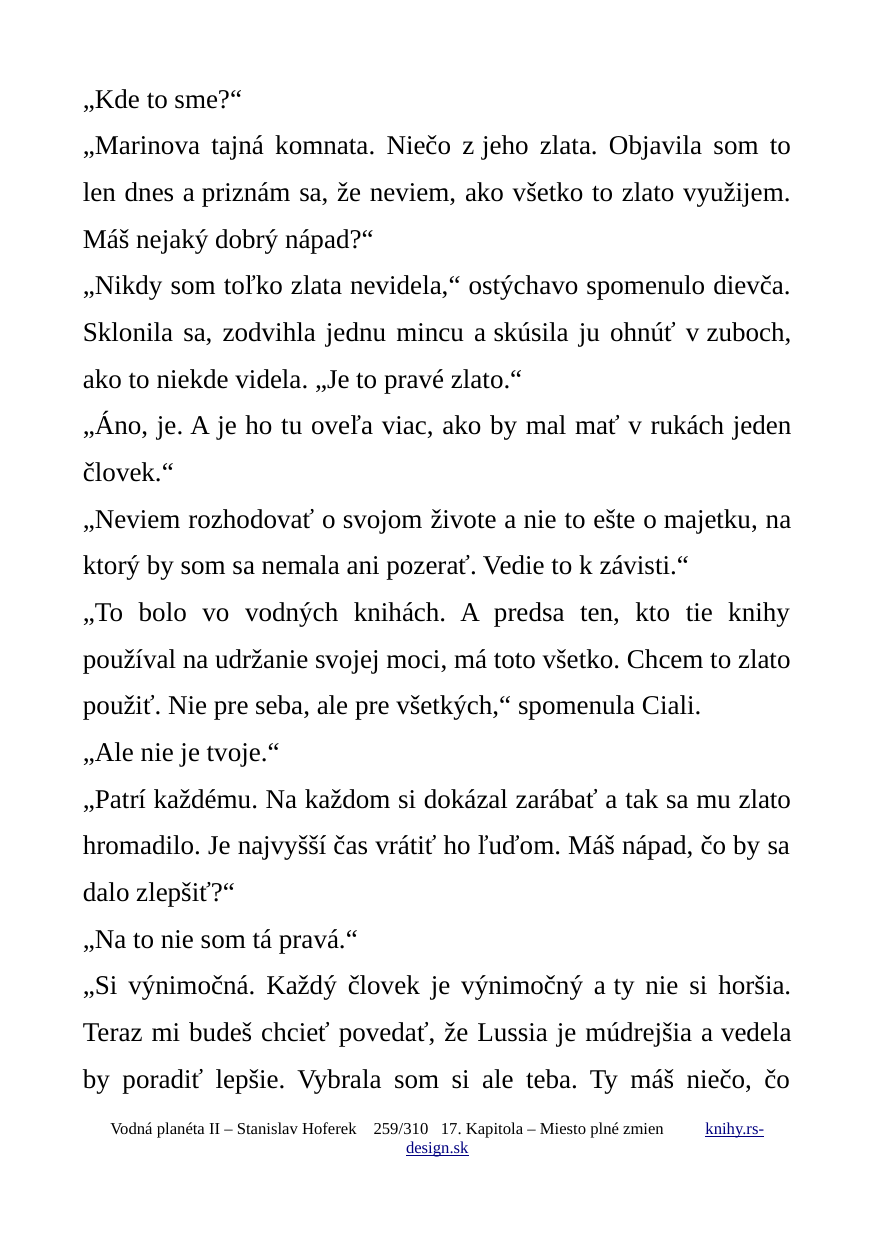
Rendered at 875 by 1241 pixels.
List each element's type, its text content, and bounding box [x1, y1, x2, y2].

text „Marinova tajná komnata. Niečo z jeho zlata. Objavila som to len dnes a priznám sa, že neviem, ako všetko to zlato využijem. Máš nejaký dobrý nápad?“ [83, 129, 791, 254]
text „To bolo vo vodných knihách. A predsa ten, kto tie knihy používal na udržanie svojej moci, má toto všetko. Chcem to zlato použiť. Nie pre seba, ale pre všetkých,“ spomenula Ciali. [83, 596, 791, 721]
text „Patrí každému. Na každom si dokázal zarábať a tak sa mu zlato hromadilo. Je najvyšší čas vrátiť ho ľuďom. Máš nápad, čo by sa dalo zlepšiť?“ [83, 783, 791, 907]
text „Na to nie som tá pravá.“ [83, 923, 791, 954]
text „Áno, je. A je ho tu oveľa viac, ako by mal mať v rukách jeden človek.“ [83, 409, 791, 487]
text „Si výnimočná. Každý človek je výnimočný a ty nie si horšia. Teraz mi budeš chcieť povedať, že Lussia je múdrejšia a vedela by poradiť lepšie. Vybrala som si ale teba. Ty máš niečo, čo [83, 969, 791, 1094]
text „Kde to sme?“ [83, 83, 791, 114]
text „Nikdy som toľko zlata nevidela,“ ostýchavo spomenulo dievča. Sklonila sa, zodvihla jednu mincu a skúsila ju ohnúť v zuboch, ako to niekde videla. „Je to pravé zlato.“ [83, 269, 791, 394]
text „Neviem rozhodovať o svojom živote a nie to ešte o majetku, na ktorý by som sa nemala ani pozerať. Vedie to k závisti.“ [83, 503, 791, 581]
text „Ale nie je tvoje.“ [83, 736, 791, 767]
